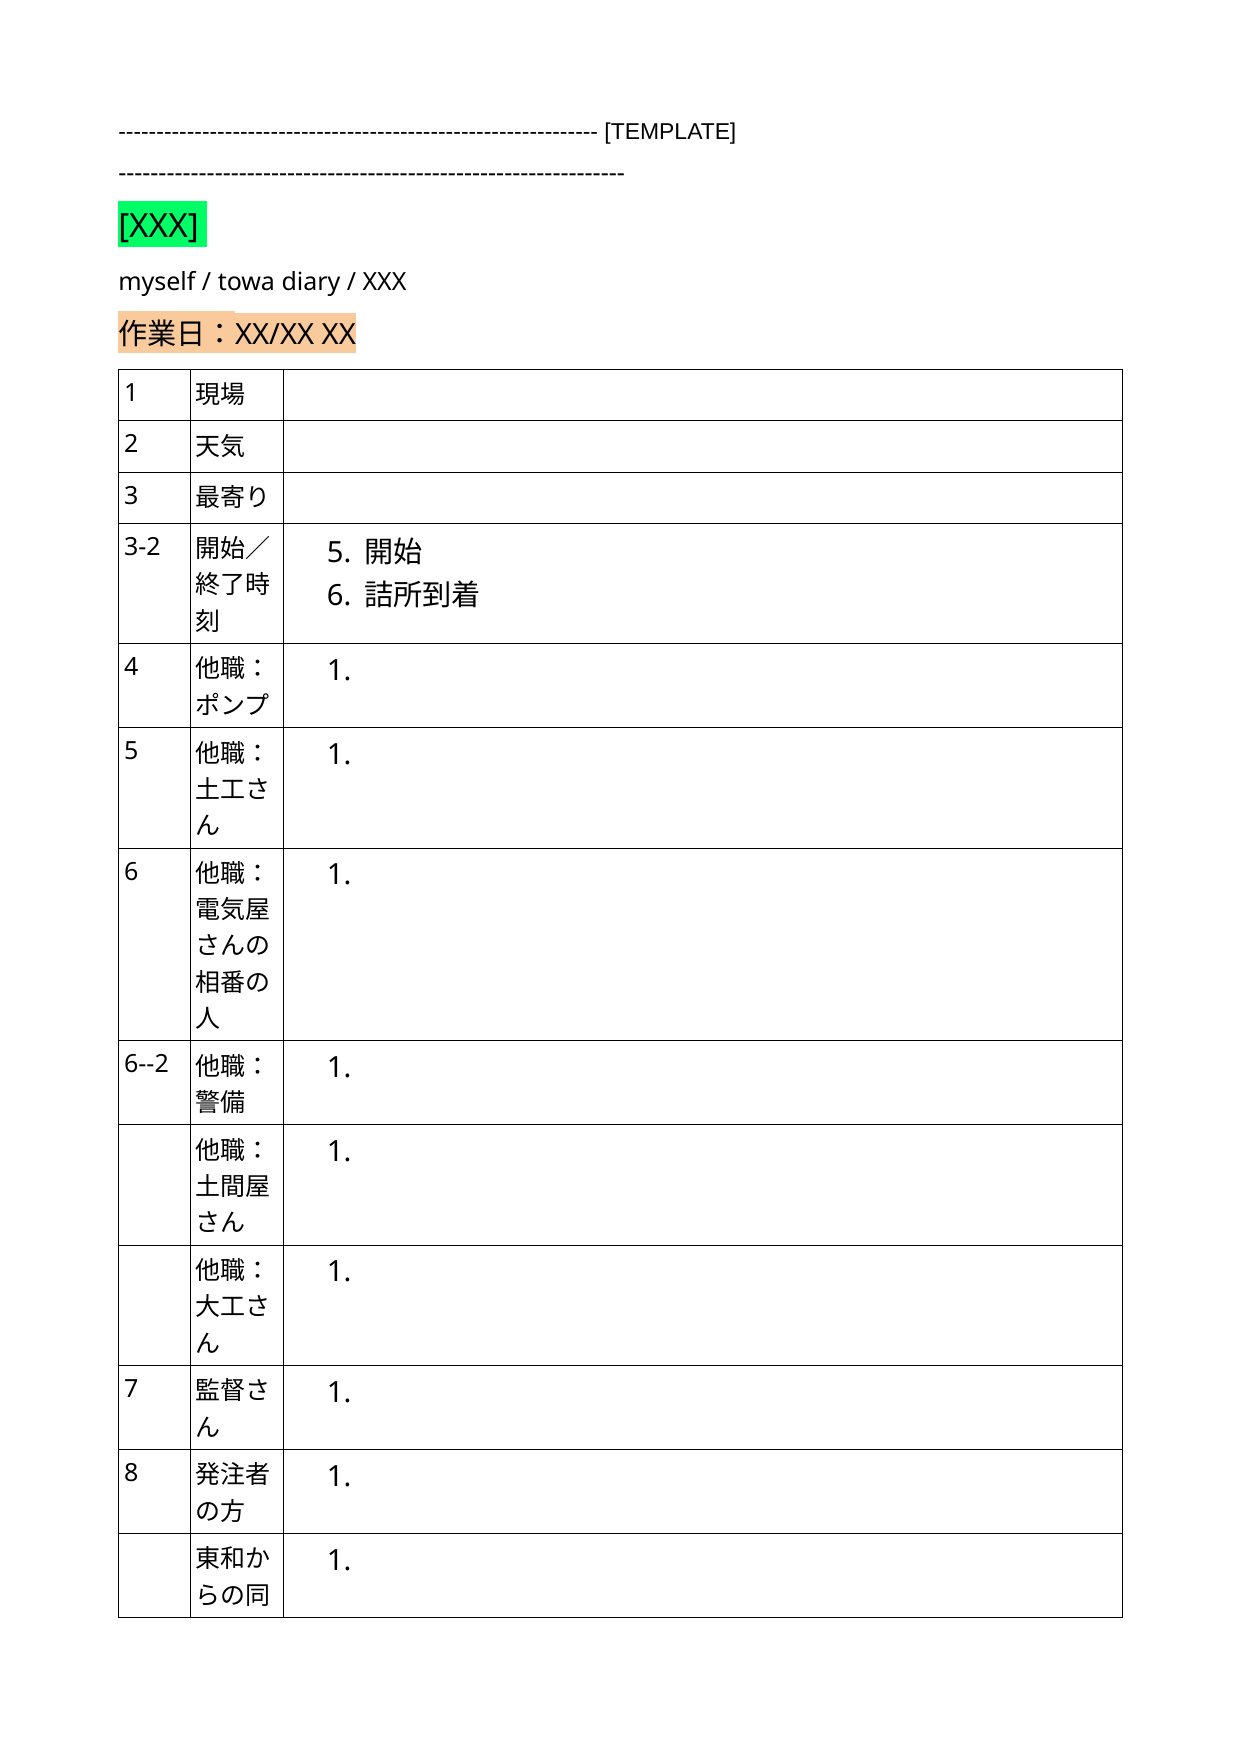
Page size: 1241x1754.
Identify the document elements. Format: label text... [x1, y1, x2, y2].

table_cell 他職：ポンプ [191, 644, 283, 727]
table_cell [119, 1125, 190, 1245]
table_cell [284, 421, 1122, 472]
table_cell [284, 1534, 1122, 1617]
table_cell [284, 1125, 1122, 1245]
text 作業日：XX/XX XX [118, 311, 1122, 353]
text [XXX] [118, 201, 1122, 247]
table_cell [284, 644, 1122, 727]
table_cell 開始／終了時刻 [191, 524, 283, 643]
table_cell [119, 1246, 190, 1365]
table_cell 他職：警備 [191, 1041, 283, 1124]
table_cell 2 [119, 421, 190, 472]
table_cell 7 [119, 1366, 190, 1449]
table_header 1 [119, 370, 190, 420]
table_cell 6--2 [119, 1041, 190, 1124]
table_cell 5 [119, 728, 190, 847]
table_cell 開始 詰所到着 [284, 524, 1122, 643]
table_cell 監督さん [191, 1366, 283, 1449]
table_cell [284, 1366, 1122, 1449]
table_cell 最寄り [191, 473, 283, 523]
table_cell 他職：電気屋さんの相番の人 [191, 849, 283, 1040]
table_cell [284, 1041, 1122, 1124]
text myself / towa diary / XXX [118, 264, 1122, 298]
table_header 現場 [191, 370, 283, 420]
table_cell 東和からの同 [191, 1534, 283, 1617]
table_cell 6 [119, 849, 190, 1040]
table_header [284, 370, 1122, 420]
table_cell [284, 1450, 1122, 1533]
table_cell 3 [119, 473, 190, 523]
table_cell [284, 1246, 1122, 1365]
table_cell 他職：大工さん [191, 1246, 283, 1365]
table_cell 3-2 [119, 524, 190, 643]
table_cell [284, 728, 1122, 847]
table_cell 8 [119, 1450, 190, 1533]
table_cell [119, 1534, 190, 1617]
text --------------------------------------------------------------- [118, 154, 1122, 188]
table_cell 天気 [191, 421, 283, 472]
table_cell 発注者の方 [191, 1450, 283, 1533]
table_cell 4 [119, 644, 190, 727]
table_cell 他職：土間屋さん [191, 1125, 283, 1245]
table_cell [284, 849, 1122, 1040]
table_cell 他職：土工さん [191, 728, 283, 847]
table_cell [284, 473, 1122, 523]
text --------------------------------------------------------------- [TEMPLATE] [118, 118, 1122, 144]
